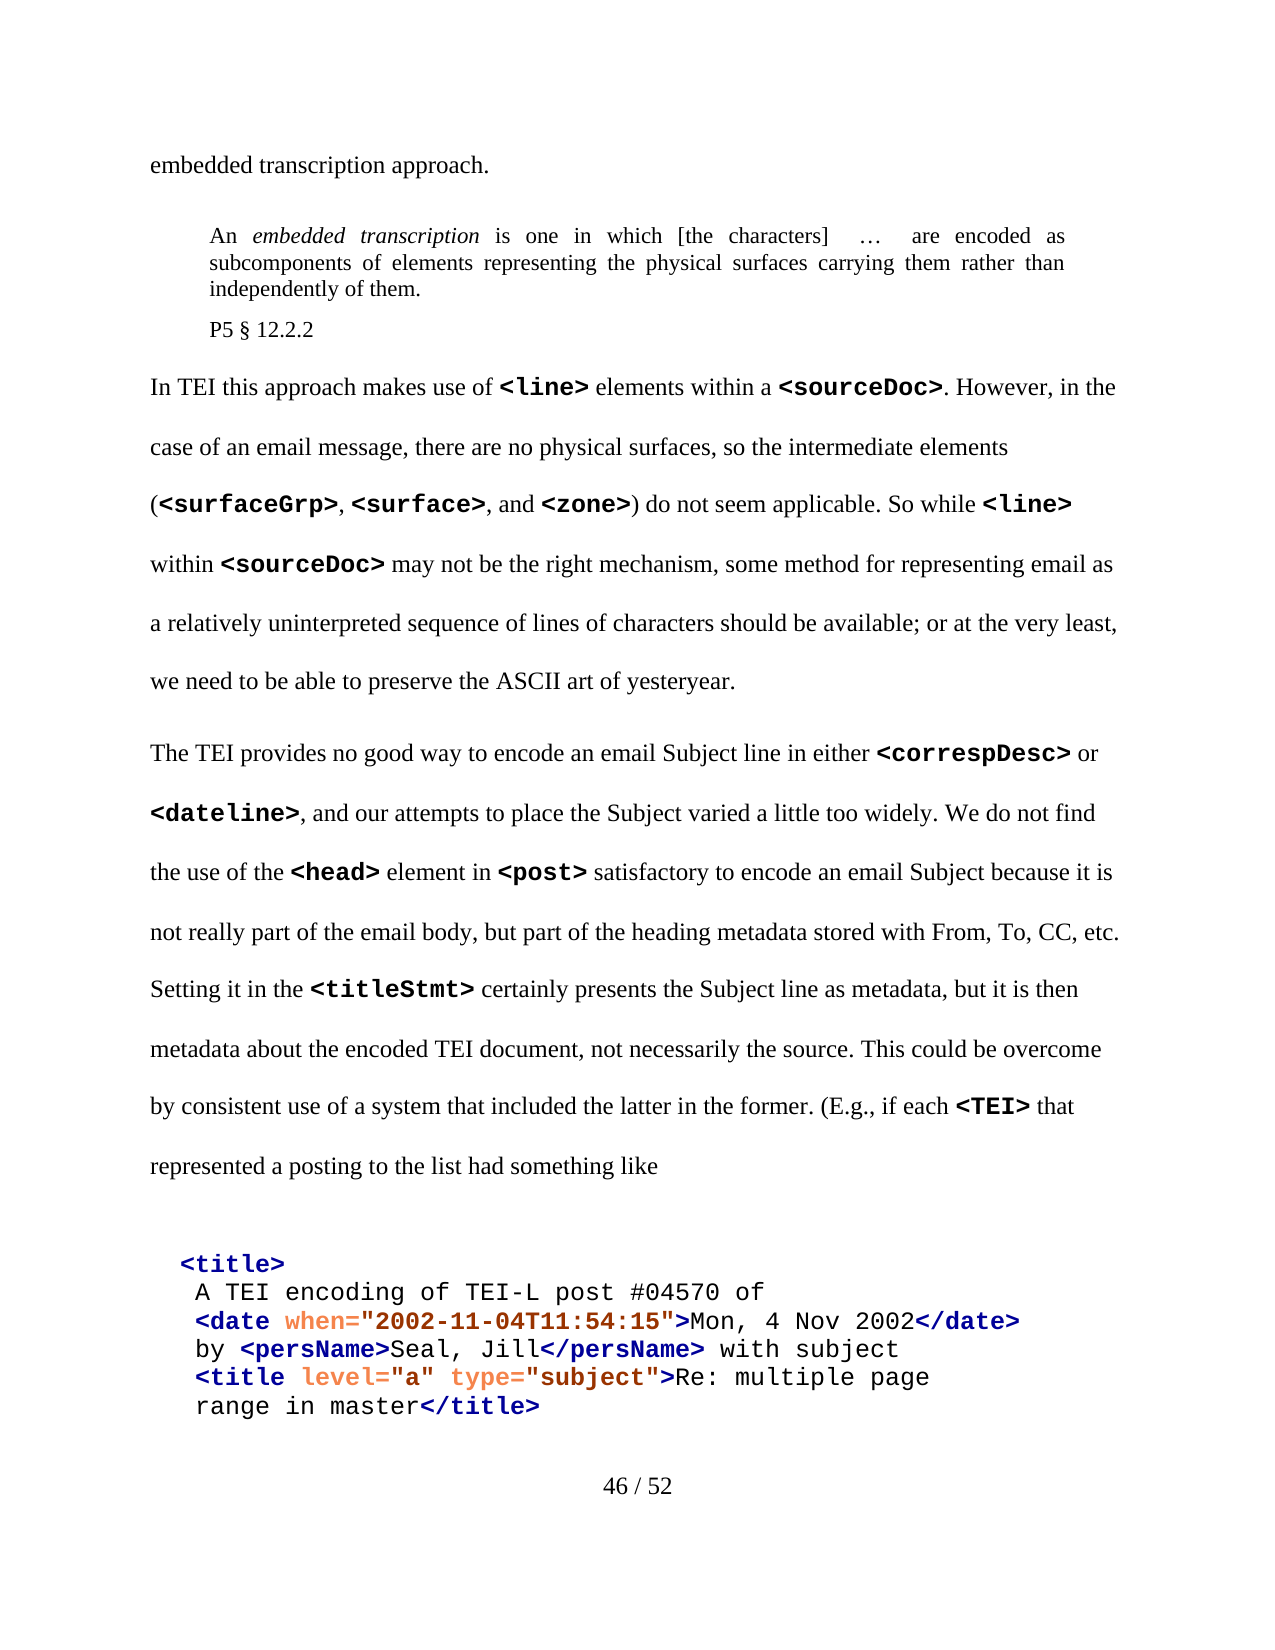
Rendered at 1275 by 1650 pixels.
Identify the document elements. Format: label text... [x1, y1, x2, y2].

text An embedded transcription is one in which [the characters] … are encoded as subcomponents of elements representing the physical surfaces carrying them rather than independently of them. [209, 222, 1066, 301]
text <title> A TEI encoding of TEI-L post #04570 of <date when="2002-11-04T11:54:15">Mon, 4 Nov 2002</date> by <persName>Seal, Jill</persName> with subject <title level="a" type="subject">Re: multiple page range in master</title> [150, 1223, 1125, 1422]
text The TEI provides no good way to encode an email Subject line in either <correspDesc> or <dateline>, and our attempts to place the Subject varied a little too widely. We do not find the use of the <head> element in <post> satisfactory to encode an email Subject because it is not really part of the email body, but part of the heading metadata stored with From, To, CC, etc. Setting it in the <titleStmt> certainly presents the Subject line as metadata, but it is then metadata about the encoded TEI document, not necessarily the source. This could be overcome by consistent use of a system that included the latter in the former. (E.g., if each <TEI> that represented a posting to the list had something like [150, 738, 1125, 1180]
text embedded transcription approach. [150, 150, 1125, 179]
text In TEI this approach makes use of <line> elements within a <sourceDoc>. However, in the case of an email message, there are no physical surfaces, so the intermediate elements (<surfaceGrp>, <surface>, and <zone>) do not seem applicable. So while <line> within <sourceDoc> may not be the right mechanism, some method for representing email as a relatively uninterpreted sequence of lines of characters should be available; or at the very least, we need to be able to preserve the ASCII art of yesteryear. [150, 372, 1125, 694]
text P5 § 12.2.2 [209, 316, 1066, 342]
